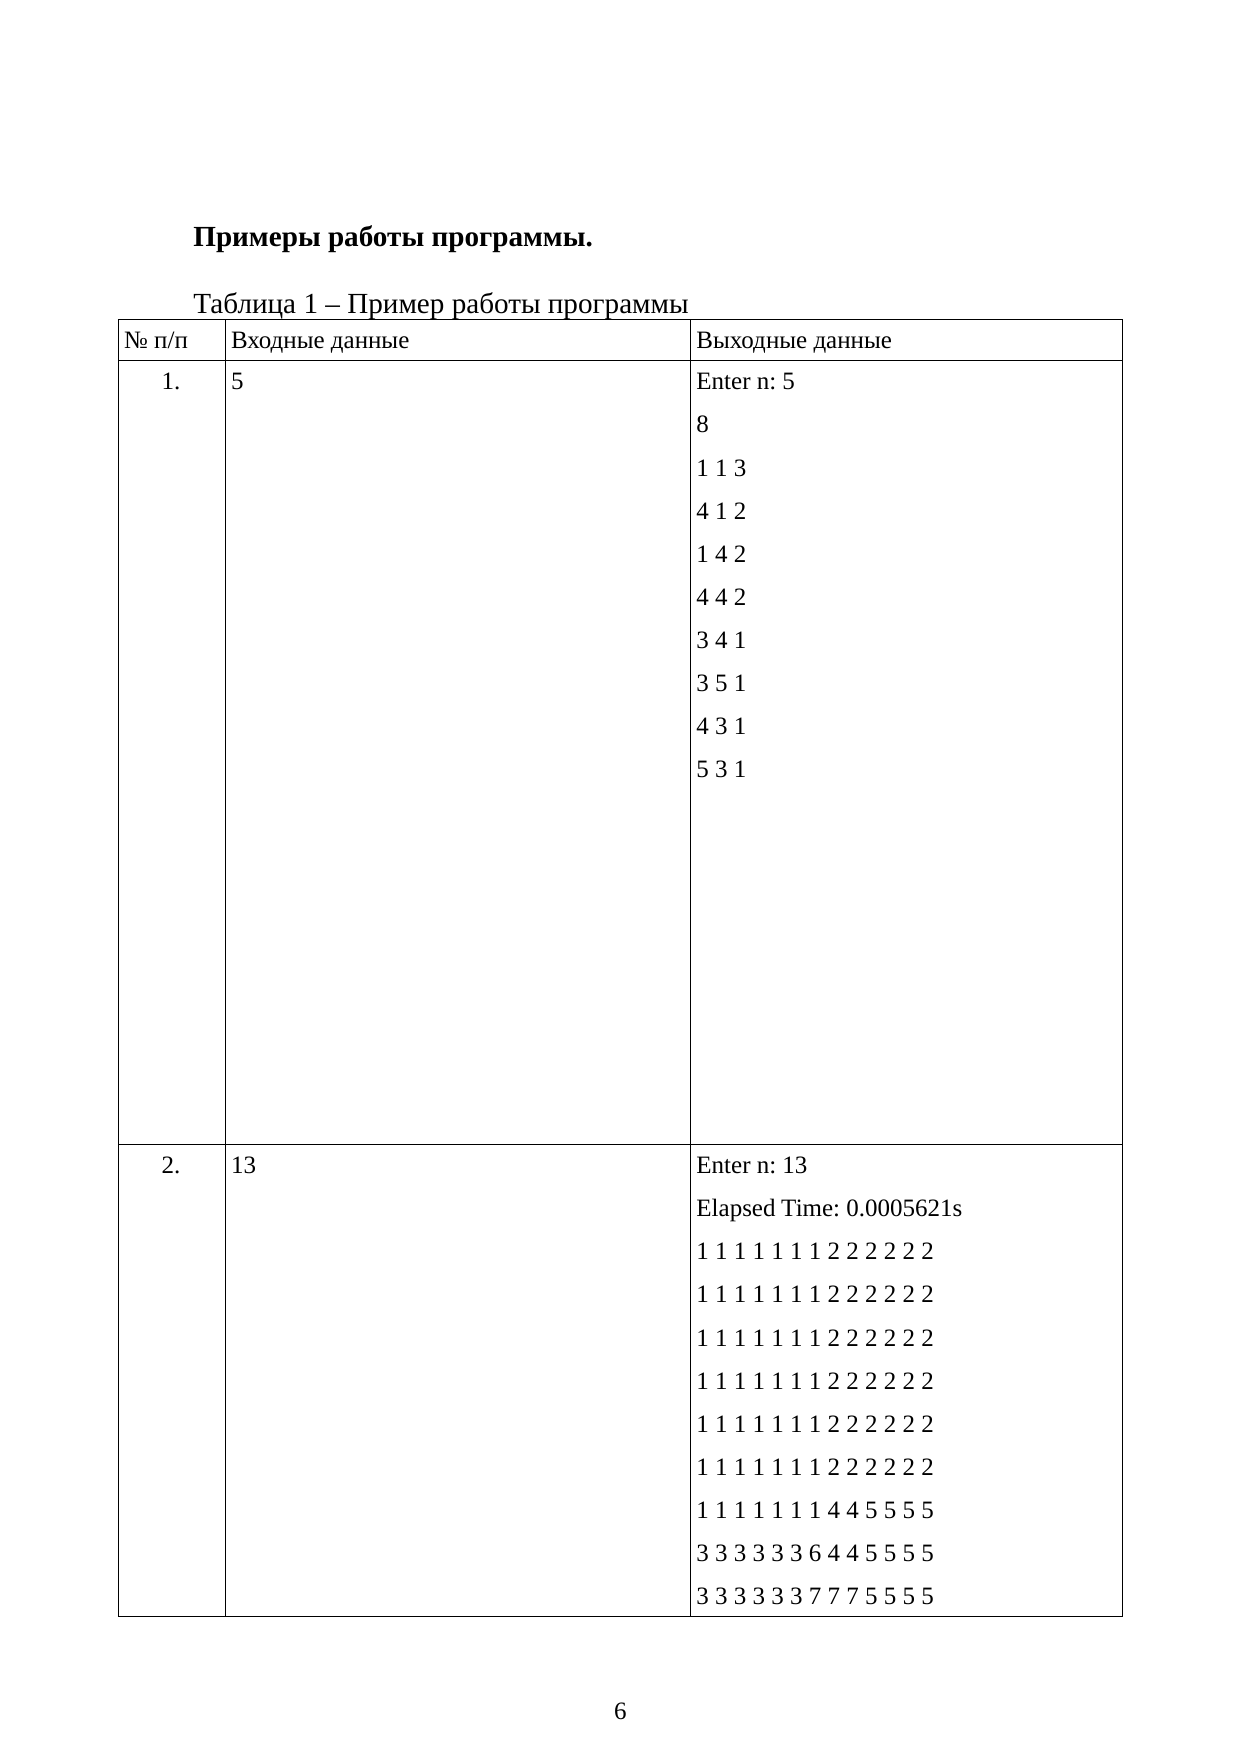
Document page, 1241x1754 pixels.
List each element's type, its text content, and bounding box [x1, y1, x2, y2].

table_cell Enter n: 13 Elapsed Time: 0.0005621s 1 1 1 1 1 1 1 2 2 2 2 2 2 1 1 1 1 1 1 1 2 2 2 2 2 2 1 1 1 1 1 1 1 2 2 2 2 2 2 1 1 1 1 1 1 1 2 2 2 2 2 2 1 1 1 1 1 1 1 2 2 2 2 2 2 1 1 1 1 1 1 1 2 2 2 2 2 2 1 1 1 1 1 1 1 4 4 5 5 5 5 3 3 3 3 3 3 6 4 4 5 5 5 5 3 3 3 3 3 3 7 7 7 5 5 5 5 [691, 1145, 1122, 1616]
table_cell Enter n: 5 8 1 1 3 4 1 2 1 4 2 4 4 2 3 4 1 3 5 1 4 3 1 5 3 1 [691, 361, 1122, 1144]
table_cell [119, 1145, 225, 1616]
table_header № п/п [119, 320, 225, 360]
table_cell [119, 361, 225, 1144]
text Примеры работы программы. [118, 219, 1122, 252]
text Таблица 1 – Пример работы программы [193, 286, 1122, 319]
table_header Выходные данные [691, 320, 1122, 360]
table_cell 13 [226, 1145, 690, 1616]
table_header Входные данные [226, 320, 690, 360]
table_cell 5 [226, 361, 690, 1144]
